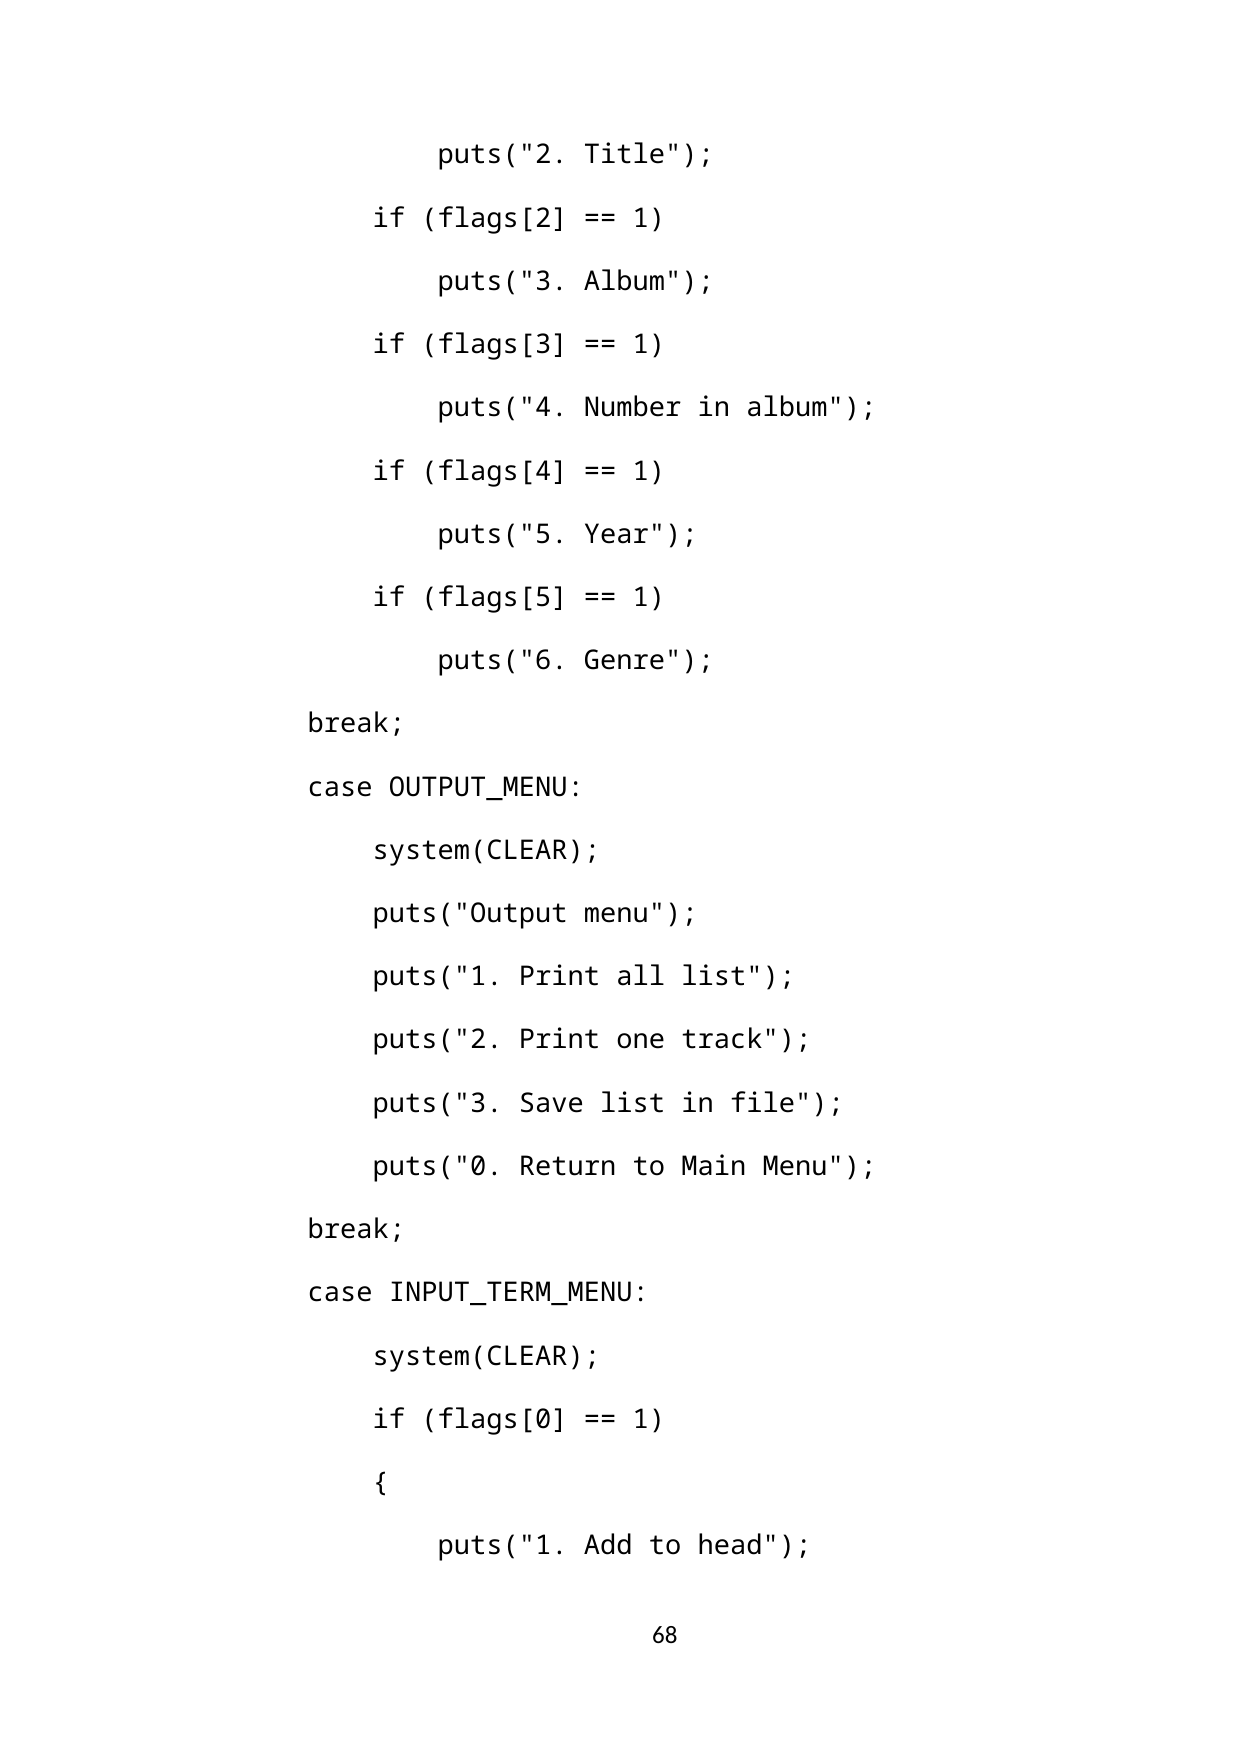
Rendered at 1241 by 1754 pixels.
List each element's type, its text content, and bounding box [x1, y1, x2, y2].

text puts("6. Genre"); [177, 641, 1152, 677]
text puts("1. Print all list"); [177, 957, 1152, 994]
text puts("3. Album"); [177, 261, 1152, 298]
text if (flags[5] == 1) [177, 577, 1152, 614]
text puts("5. Year"); [177, 514, 1152, 551]
text puts("1. Add to head"); [177, 1526, 1152, 1563]
text system(CLEAR); [177, 1336, 1152, 1373]
text if (flags[0] == 1) [177, 1399, 1152, 1436]
text system(CLEAR); [177, 830, 1152, 867]
text puts("2. Title"); [177, 135, 1152, 172]
text break; [177, 1210, 1152, 1247]
text puts("3. Save list in file"); [177, 1083, 1152, 1120]
text if (flags[3] == 1) [177, 324, 1152, 361]
text if (flags[4] == 1) [177, 451, 1152, 488]
text break; [177, 704, 1152, 741]
text puts("2. Print one track"); [177, 1020, 1152, 1057]
text puts("0. Return to Main Menu"); [177, 1146, 1152, 1183]
text case INPUT_TERM_MENU: [177, 1273, 1152, 1310]
text case OUTPUT_MENU: [177, 767, 1152, 804]
text { [177, 1463, 1152, 1499]
text if (flags[2] == 1) [177, 198, 1152, 235]
text puts("4. Number in album"); [177, 388, 1152, 424]
text puts("Output menu"); [177, 893, 1152, 930]
